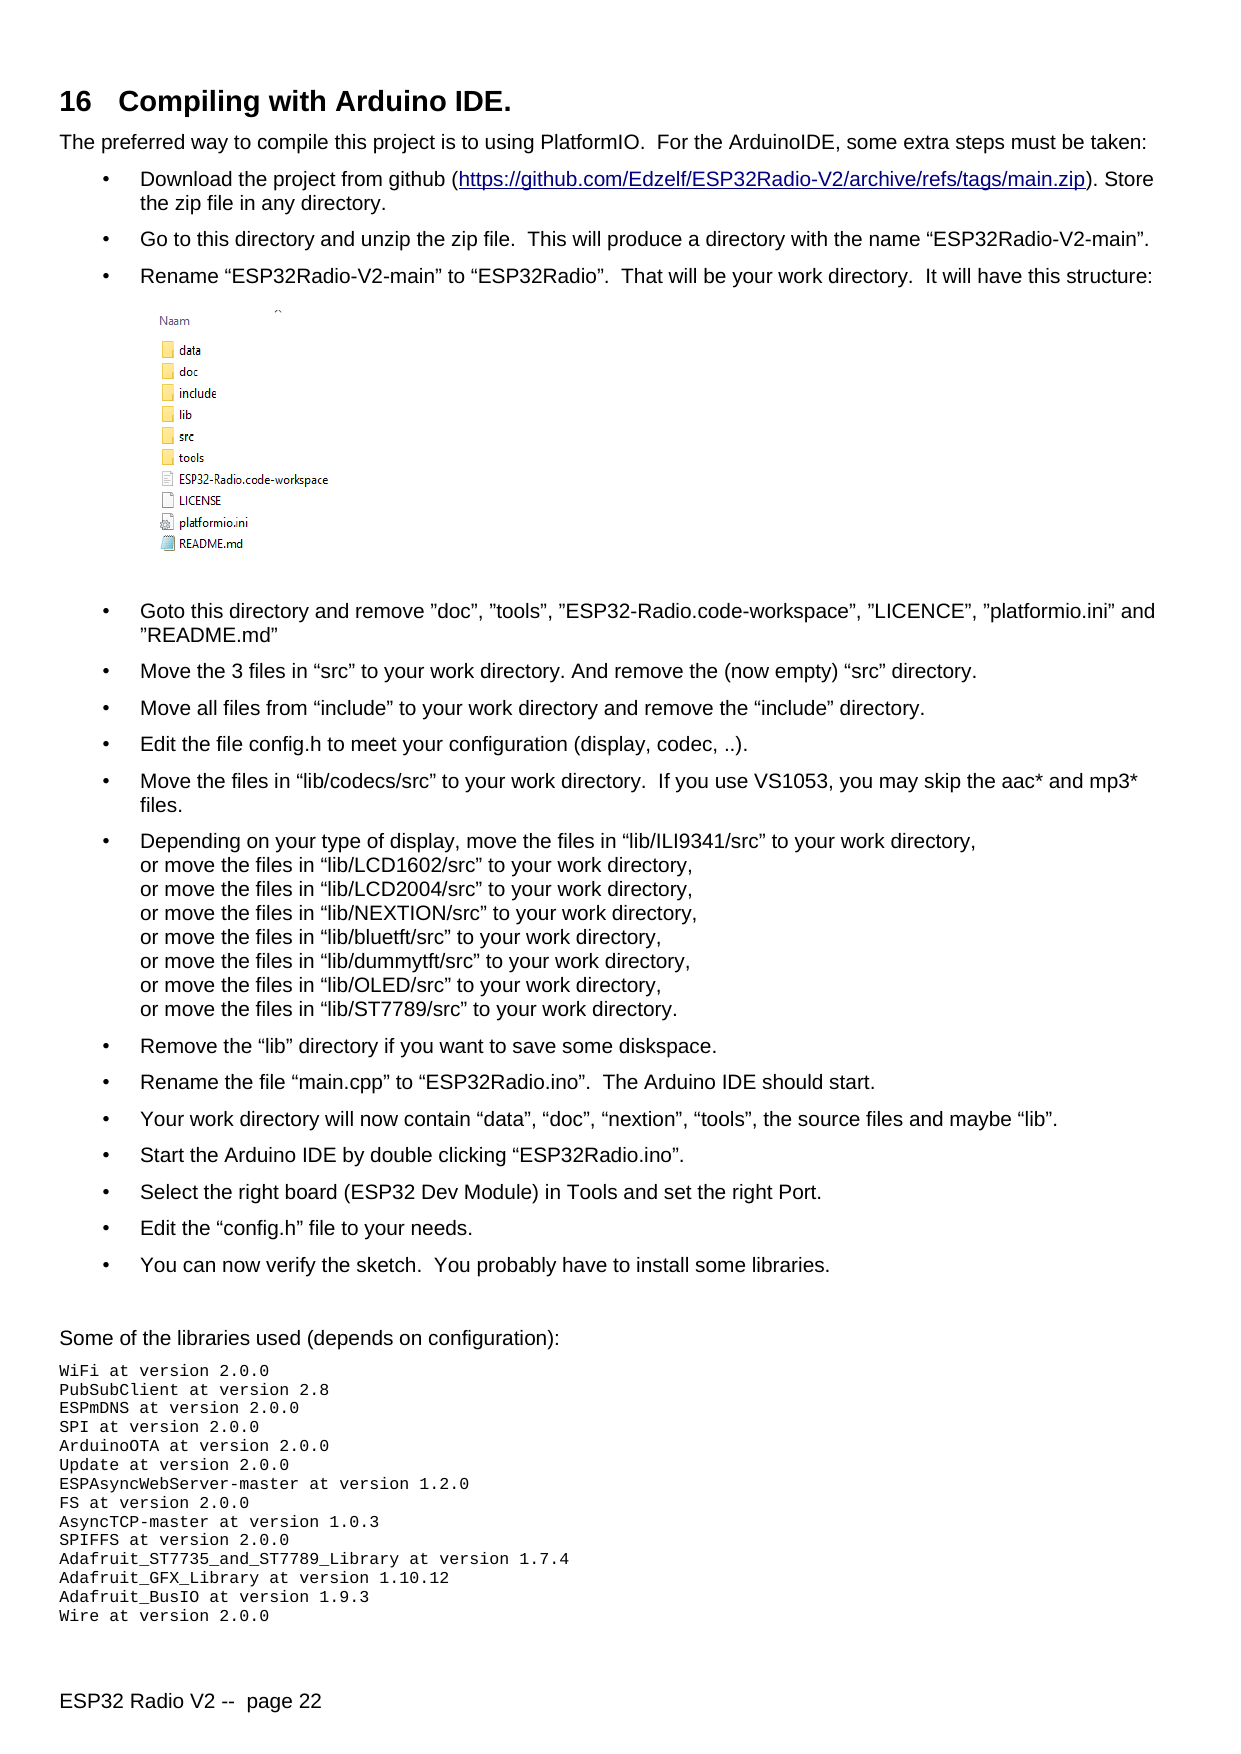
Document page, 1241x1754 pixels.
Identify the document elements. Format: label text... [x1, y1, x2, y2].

text SPI at version 2.0.0 [59, 1419, 1181, 1438]
list Rename “ESP32Radio-V2-main” to “ESP32Radio”. That will be your work directory. It will have this structure: [102, 264, 1181, 586]
text Some of the libraries used (depends on configuration): [59, 1326, 1181, 1350]
text Adafruit_ST7735_and_ST7789_Library at version 1.7.4 [59, 1551, 1181, 1570]
text FS at version 2.0.0 [59, 1494, 1181, 1513]
text ESPmDNS at version 2.0.0 [59, 1400, 1181, 1419]
text The preferred way to compile this project is to using PlatformIO. For the ArduinoIDE, some extra steps must be taken: [59, 130, 1181, 154]
list Edit the “config.h” file to your needs. [102, 1216, 1181, 1240]
subtitle Compiling with Arduino IDE. [59, 84, 1181, 118]
picture [152, 310, 342, 562]
text ESPAsyncWebServer-master at version 1.2.0 [59, 1475, 1181, 1494]
list Remove the “lib” directory if you want to save some diskspace. [102, 1033, 1181, 1057]
list Your work directory will now contain “data”, “doc”, “nextion”, “tools”, the source files and maybe “lib”. [102, 1107, 1181, 1131]
list Depending on your type of display, move the files in “lib/ILI9341/src” to your work directory, or move the files in “lib/LCD1602/src” to your work directory, or move the files in “lib/LCD2004/src” to your work directory, or move the files in “lib/NEXTION/src” to your work directory, or move the files in “lib/bluetft/src” to your work directory, or move the files in “lib/dummytft/src” to your work directory, or move the files in “lib/OLED/src” to your work directory, or move the files in “lib/ST7789/src” to your work directory. [102, 829, 1181, 1021]
text Adafruit_GFX_Library at version 1.10.12 [59, 1570, 1181, 1588]
list You can now verify the sketch. You probably have to install some libraries. [102, 1253, 1181, 1277]
text Adafruit_BusIO at version 1.9.3 [59, 1588, 1181, 1607]
list Go to this directory and unzip the zip file. This will produce a directory with the name “ESP32Radio-V2-main”. [102, 227, 1181, 251]
list Rename the file “main.cpp” to “ESP32Radio.ino”. The Arduino IDE should start. [102, 1070, 1181, 1094]
text WiFi at version 2.0.0 [59, 1362, 1181, 1381]
list Move the files in “lib/codecs/src” to your work directory. If you use VS1053, you may skip the aac* and mp3* files. [102, 769, 1181, 817]
list Move the 3 files in “src” to your work directory. And remove the (now empty) “src” directory. [102, 659, 1181, 683]
list Select the right board (ESP32 Dev Module) in Tools and set the right Port. [102, 1180, 1181, 1204]
list Download the project from github (https://github.com/Edzelf/ESP32Radio-V2/archive/refs/tags/main.zip). Store the zip file in any directory. [102, 167, 1181, 214]
list Start the Arduino IDE by double clicking “ESP32Radio.ino”. [102, 1143, 1181, 1167]
text SPIFFS at version 2.0.0 [59, 1532, 1181, 1551]
list Goto this directory and remove ”doc”, ”tools”, ”ESP32-Radio.code-workspace”, ”LICENCE”, ”platformio.ini” and ”README.md” [102, 598, 1181, 646]
list Move all files from “include” to your work directory and remove the “include” directory. [102, 696, 1181, 719]
text Wire at version 2.0.0 [59, 1607, 1181, 1645]
text AsyncTCP-master at version 1.0.3 [59, 1513, 1181, 1532]
text Update at version 2.0.0 [59, 1457, 1181, 1475]
list Edit the file config.h to meet your configuration (display, codec, ..). [102, 732, 1181, 756]
text PubSubClient at version 2.8 [59, 1381, 1181, 1400]
text ArduinoOTA at version 2.0.0 [59, 1438, 1181, 1457]
